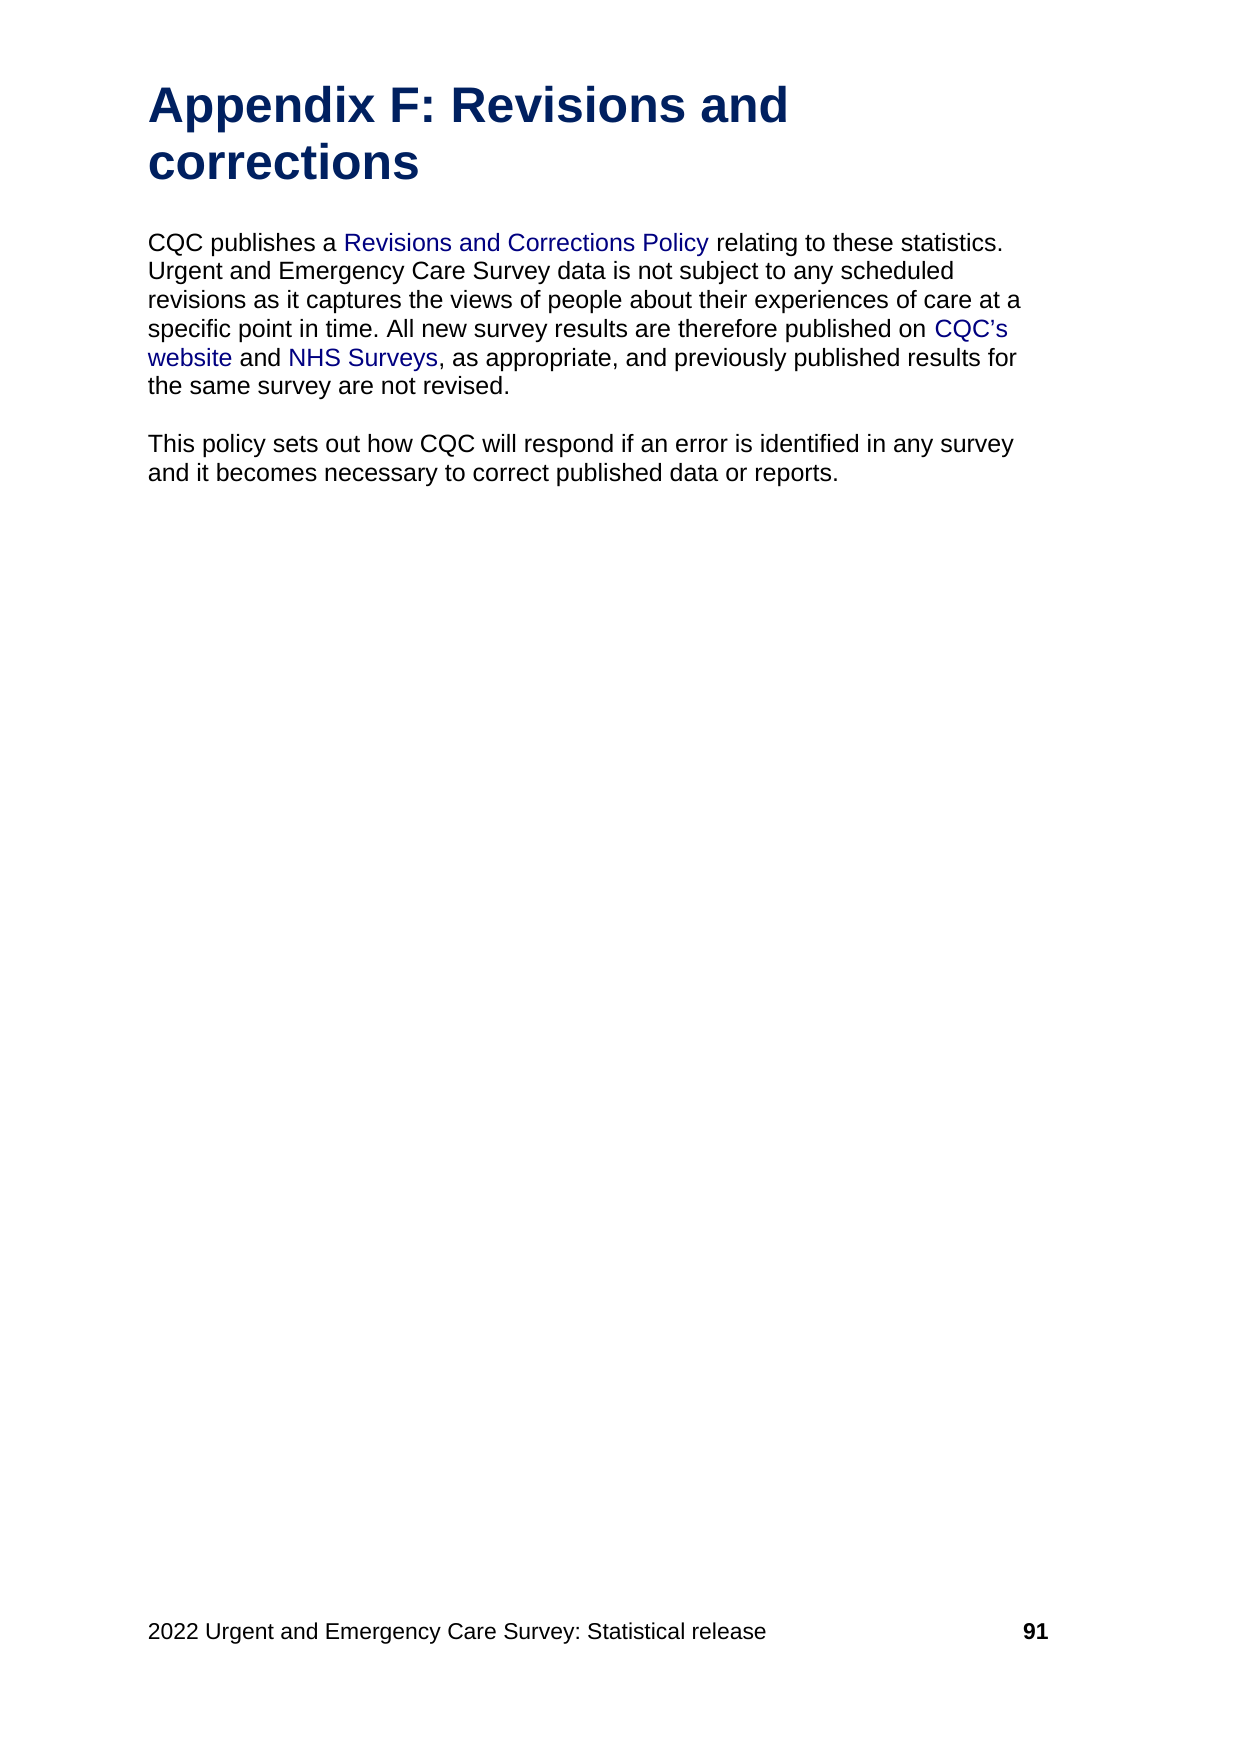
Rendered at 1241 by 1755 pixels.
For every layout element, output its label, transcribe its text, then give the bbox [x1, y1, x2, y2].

subtitle Appendix F: Revisions and corrections [148, 75, 1048, 190]
text CQC publishes a Revisions and Corrections Policy relating to these statistics. Urgent and Emergency Care Survey data is not subject to any scheduled revisions as it captures the views of people about their experiences of care at a specific point in time. All new survey results are therefore published on CQC’s website and NHS Surveys, as appropriate, and previously published results for the same survey are not revised. [148, 227, 1048, 400]
text This policy sets out how CQC will respond if an error is identified in any survey and it becomes necessary to correct published data or reports. [148, 429, 1048, 486]
